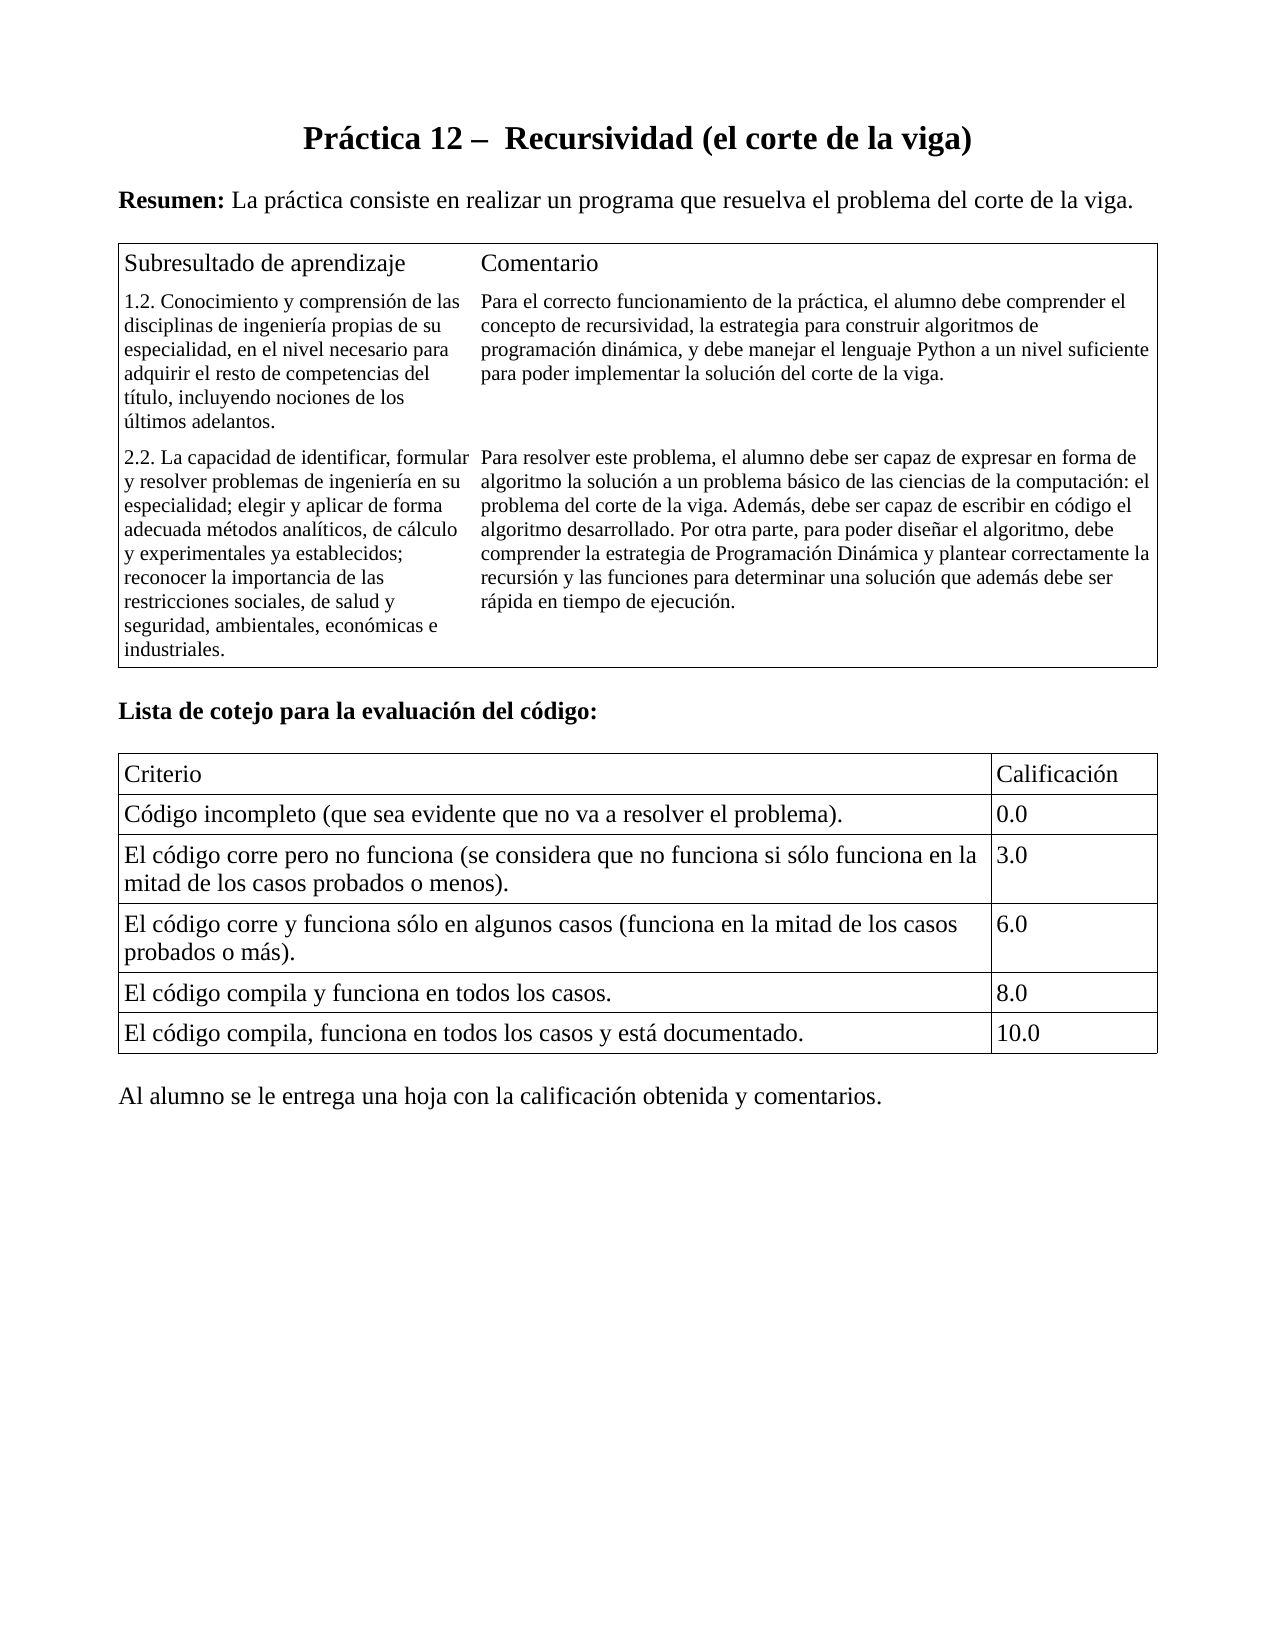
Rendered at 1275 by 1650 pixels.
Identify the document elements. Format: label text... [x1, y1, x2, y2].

table_cell El código compila, funciona en todos los casos y está documentado. [119, 1013, 991, 1053]
table_cell Para el correcto funcionamiento de la práctica, el alumno debe comprender el concepto de recursividad, la estrategia para construir algoritmos de programación dinámica, y debe manejar el lenguaje Python a un nivel suficiente para poder implementar la solución del corte de la viga. [475, 283, 1157, 439]
text Al alumno se le entrega una hoja con la calificación obtenida y comentarios. [118, 1081, 1157, 1110]
text Lista de cotejo para la evaluación del código: [118, 696, 1157, 724]
table_cell 0.0 [992, 795, 1157, 834]
table_cell 10.0 [992, 1013, 1157, 1053]
table_cell Para resolver este problema, el alumno debe ser capaz de expresar en forma de algoritmo la solución a un problema básico de las ciencias de la computación: el problema del corte de la viga. Además, debe ser capaz de escribir en código el algoritmo desarrollado. Por otra parte, para poder diseñar el algoritmo, debe comprender la estrategia de Programación Dinámica y plantear correctamente la recursión y las funciones para determinar una solución que además debe ser rápida en tiempo de ejecución. [475, 439, 1157, 667]
table_cell El código compila y funciona en todos los casos. [119, 973, 991, 1012]
table_header Criterio [119, 754, 991, 793]
table_cell Código incompleto (que sea evidente que no va a resolver el problema). [119, 795, 991, 834]
table_cell 1.2. Conocimiento y comprensión de las disciplinas de ingeniería propias de su especialidad, en el nivel necesario para adquirir el resto de competencias del título, incluyendo nociones de los últimos adelantos. [119, 283, 475, 439]
table_cell El código corre pero no funciona (se considera que no funciona si sólo funciona en la mitad de los casos probados o menos). [119, 835, 991, 903]
table_cell 6.0 [992, 904, 1157, 972]
table_cell 2.2. La capacidad de identificar, formular y resolver problemas de ingeniería en su especialidad; elegir y aplicar de forma adecuada métodos analíticos, de cálculo y experimentales ya establecidos; reconocer la importancia de las restricciones sociales, de salud y seguridad, ambientales, económicas e industriales. [119, 439, 475, 667]
table_header Comentario [475, 244, 1157, 283]
text Práctica 12 – Recursividad (el corte de la viga) [118, 118, 1157, 156]
table_cell El código corre y funciona sólo en algunos casos (funciona en la mitad de los casos probados o más). [119, 904, 991, 972]
table_cell 3.0 [992, 835, 1157, 903]
table_header Calificación [992, 754, 1157, 793]
table_cell 8.0 [992, 973, 1157, 1012]
text Resumen: La práctica consiste en realizar un programa que resuelva el problema del corte de la viga. [118, 185, 1157, 214]
table_header Subresultado de aprendizaje [119, 244, 475, 283]
